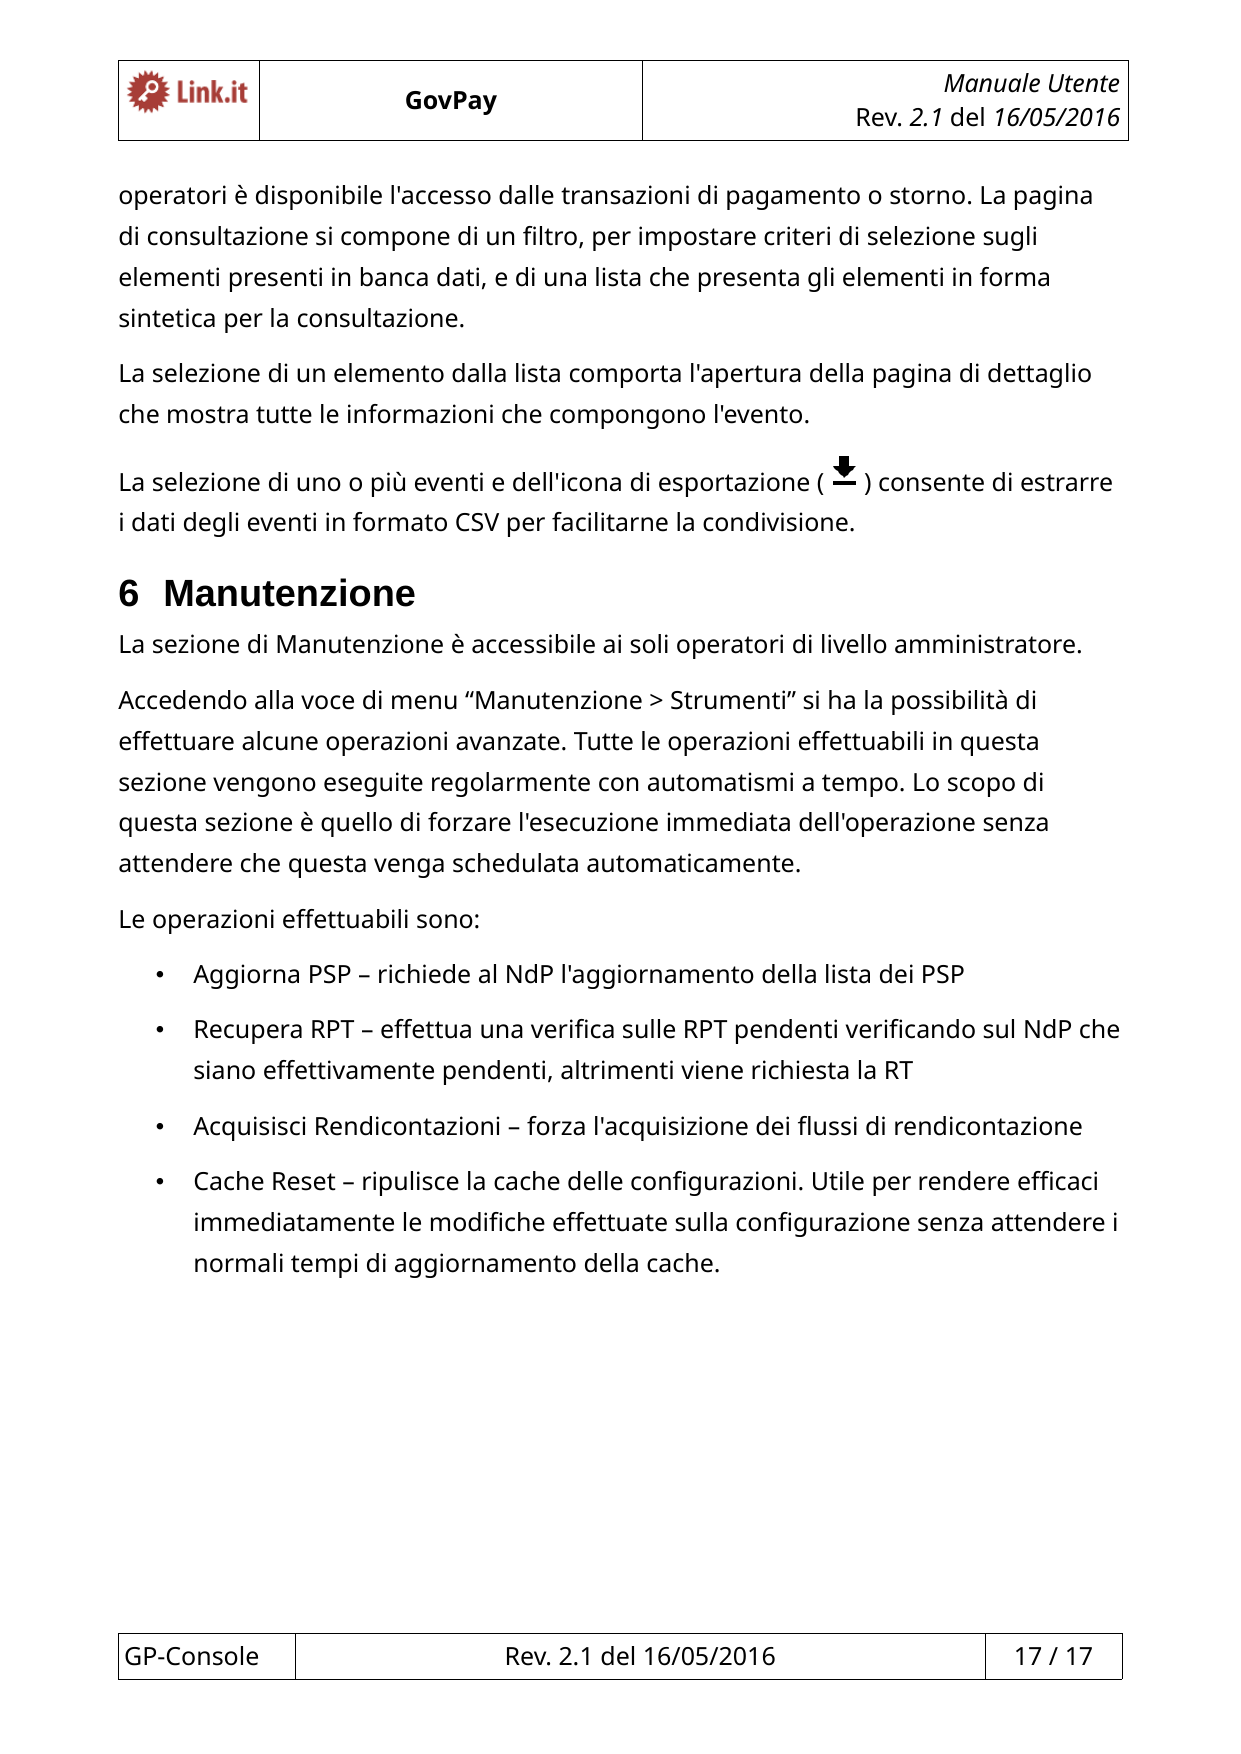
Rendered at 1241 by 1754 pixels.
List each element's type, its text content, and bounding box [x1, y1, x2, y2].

list Aggiorna PSP – richiede al NdP l'aggiornamento della lista dei PSP [156, 957, 1122, 991]
text La selezione di un elemento dalla lista comporta l'apertura della pagina di dettaglio che mostra tutte le informazioni che compongono l'evento. [118, 356, 1122, 431]
text operatori è disponibile l'accesso dalle transazioni di pagamento o storno. La pagina di consultazione si compone di un filtro, per impostare criteri di selezione sugli elementi presenti in banca dati, e di una lista che presenta gli elementi in forma sintetica per la consultazione. [118, 178, 1122, 334]
list Cache Reset – ripulisce la cache delle configurazioni. Utile per rendere efficaci immediatamente le modifiche effettuate sulla configurazione senza attendere i normali tempi di aggiornamento della cache. [156, 1164, 1122, 1279]
subtitle Manutenzione [118, 571, 1122, 614]
list Recupera RPT – effettua una verifica sulle RPT pendenti verificando sul NdP che siano effettivamente pendenti, altrimenti viene richiesta la RT [156, 1012, 1122, 1087]
picture [123, 65, 254, 119]
picture [825, 452, 864, 491]
text Accedendo alla voce di menu “Manutenzione > Strumenti” si ha la possibilità di effettuare alcune operazioni avanzate. Tutte le operazioni effettuabili in questa sezione vengono eseguite regolarmente con automatismi a tempo. Lo scopo di questa sezione è quello di forzare l'esecuzione immediata dell'operazione senza attendere che questa venga schedulata automaticamente. [118, 682, 1122, 880]
list Acquisisci Rendicontazioni – forza l'acquisizione dei flussi di rendicontazione [156, 1108, 1122, 1142]
text La sezione di Manutenzione è accessibile ai soli operatori di livello amministratore. [118, 627, 1122, 661]
text Le operazioni effettuabili sono: [118, 901, 1122, 935]
text La selezione di uno o più eventi e dell'icona di esportazione () consente di estrarre i dati degli eventi in formato CSV per facilitarne la condivisione. [118, 452, 1122, 539]
